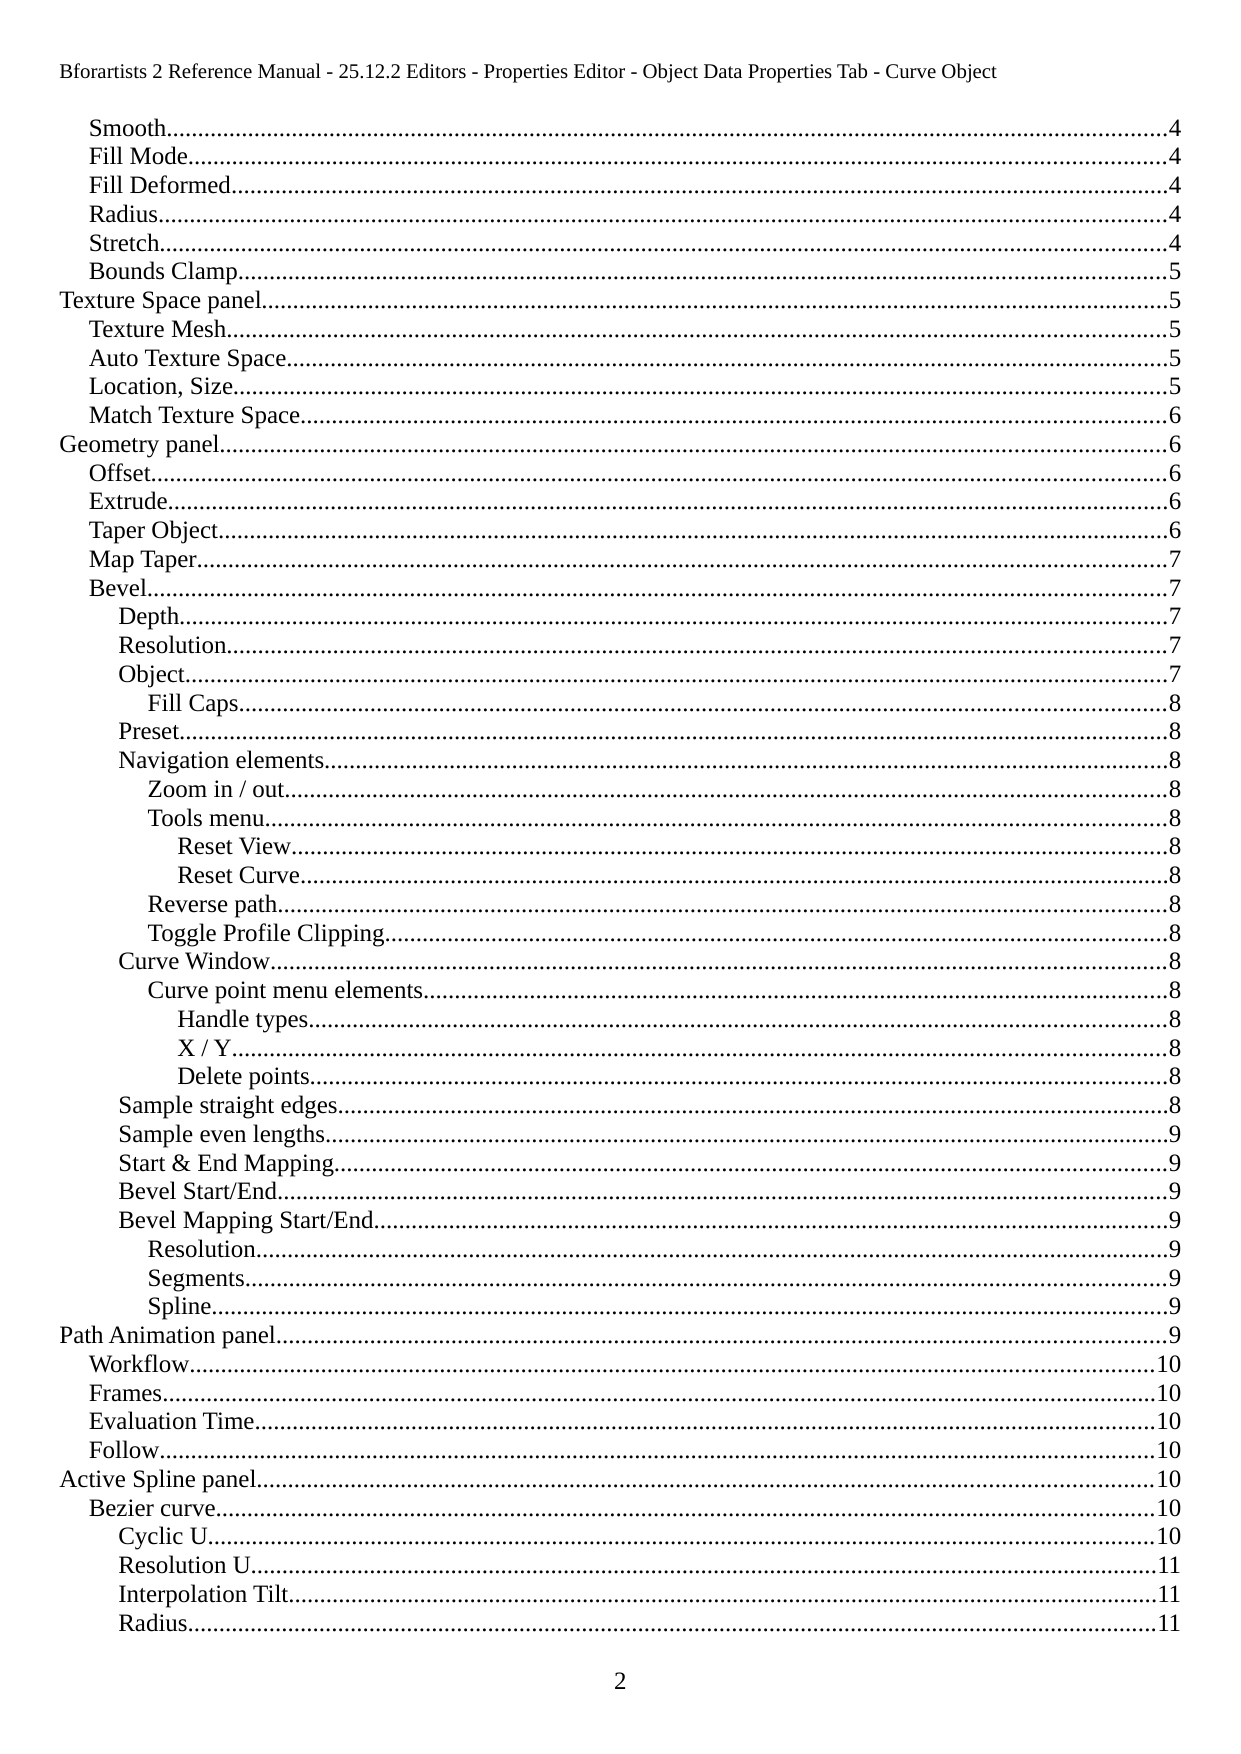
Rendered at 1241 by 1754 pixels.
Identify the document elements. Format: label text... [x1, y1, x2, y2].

text Location, Size 5 [88, 371, 1181, 400]
text Delete points 8 [177, 1061, 1181, 1090]
text X / Y 8 [177, 1033, 1181, 1061]
text Frames 10 [88, 1378, 1181, 1406]
text Fill Mode 4 [88, 141, 1181, 170]
text Bevel Mapping Start/End 9 [118, 1205, 1181, 1234]
text Curve point menu elements 8 [147, 975, 1181, 1004]
text Map Taper 7 [88, 544, 1181, 573]
text Cyclic U 10 [118, 1521, 1181, 1550]
text Texture Space panel 5 [59, 285, 1181, 314]
text Resolution U 11 [118, 1550, 1181, 1579]
text Match Texture Space 6 [88, 400, 1181, 429]
text Sample straight edges 8 [118, 1090, 1181, 1119]
text Tools menu 8 [147, 803, 1181, 831]
text Spline 9 [147, 1291, 1181, 1320]
text Radius 11 [118, 1608, 1181, 1636]
text Preset 8 [118, 716, 1181, 745]
text Reset View 8 [177, 831, 1181, 860]
text Segments 9 [147, 1263, 1181, 1291]
text Zoom in / out 8 [147, 774, 1181, 803]
text Auto Texture Space 5 [88, 343, 1181, 371]
text Bevel Start/End 9 [118, 1176, 1181, 1205]
text Reverse path 8 [147, 889, 1181, 918]
text Geometry panel 6 [59, 429, 1181, 458]
text Bounds Clamp 5 [88, 256, 1181, 285]
text Object 7 [118, 659, 1181, 688]
text Active Spline panel 10 [59, 1464, 1181, 1493]
text Toggle Profile Clipping 8 [147, 918, 1181, 946]
text Extrude 6 [88, 486, 1181, 515]
text Bezier curve 10 [88, 1493, 1181, 1521]
text Evaluation Time 10 [88, 1406, 1181, 1435]
text Navigation elements 8 [118, 745, 1181, 774]
text Workflow 10 [88, 1349, 1181, 1378]
text Reset Curve 8 [177, 860, 1181, 889]
text Fill Deformed 4 [88, 170, 1181, 199]
text Radius 4 [88, 199, 1181, 228]
text Depth 7 [118, 601, 1181, 630]
text Curve Window 8 [118, 946, 1181, 975]
text Interpolation Tilt 11 [118, 1579, 1181, 1608]
text Resolution 7 [118, 630, 1181, 659]
text Taper Object 6 [88, 515, 1181, 544]
text Bevel 7 [88, 573, 1181, 601]
text Resolution 9 [147, 1234, 1181, 1263]
text Path Animation panel 9 [59, 1320, 1181, 1349]
text Handle types 8 [177, 1004, 1181, 1033]
text Sample even lengths 9 [118, 1119, 1181, 1148]
text Offset 6 [88, 458, 1181, 486]
text Follow 10 [88, 1435, 1181, 1464]
text Start & End Mapping 9 [118, 1148, 1181, 1176]
text Stretch 4 [88, 228, 1181, 256]
text Smooth 4 [88, 113, 1181, 141]
text Texture Mesh 5 [88, 314, 1181, 343]
text Fill Caps 8 [147, 688, 1181, 716]
